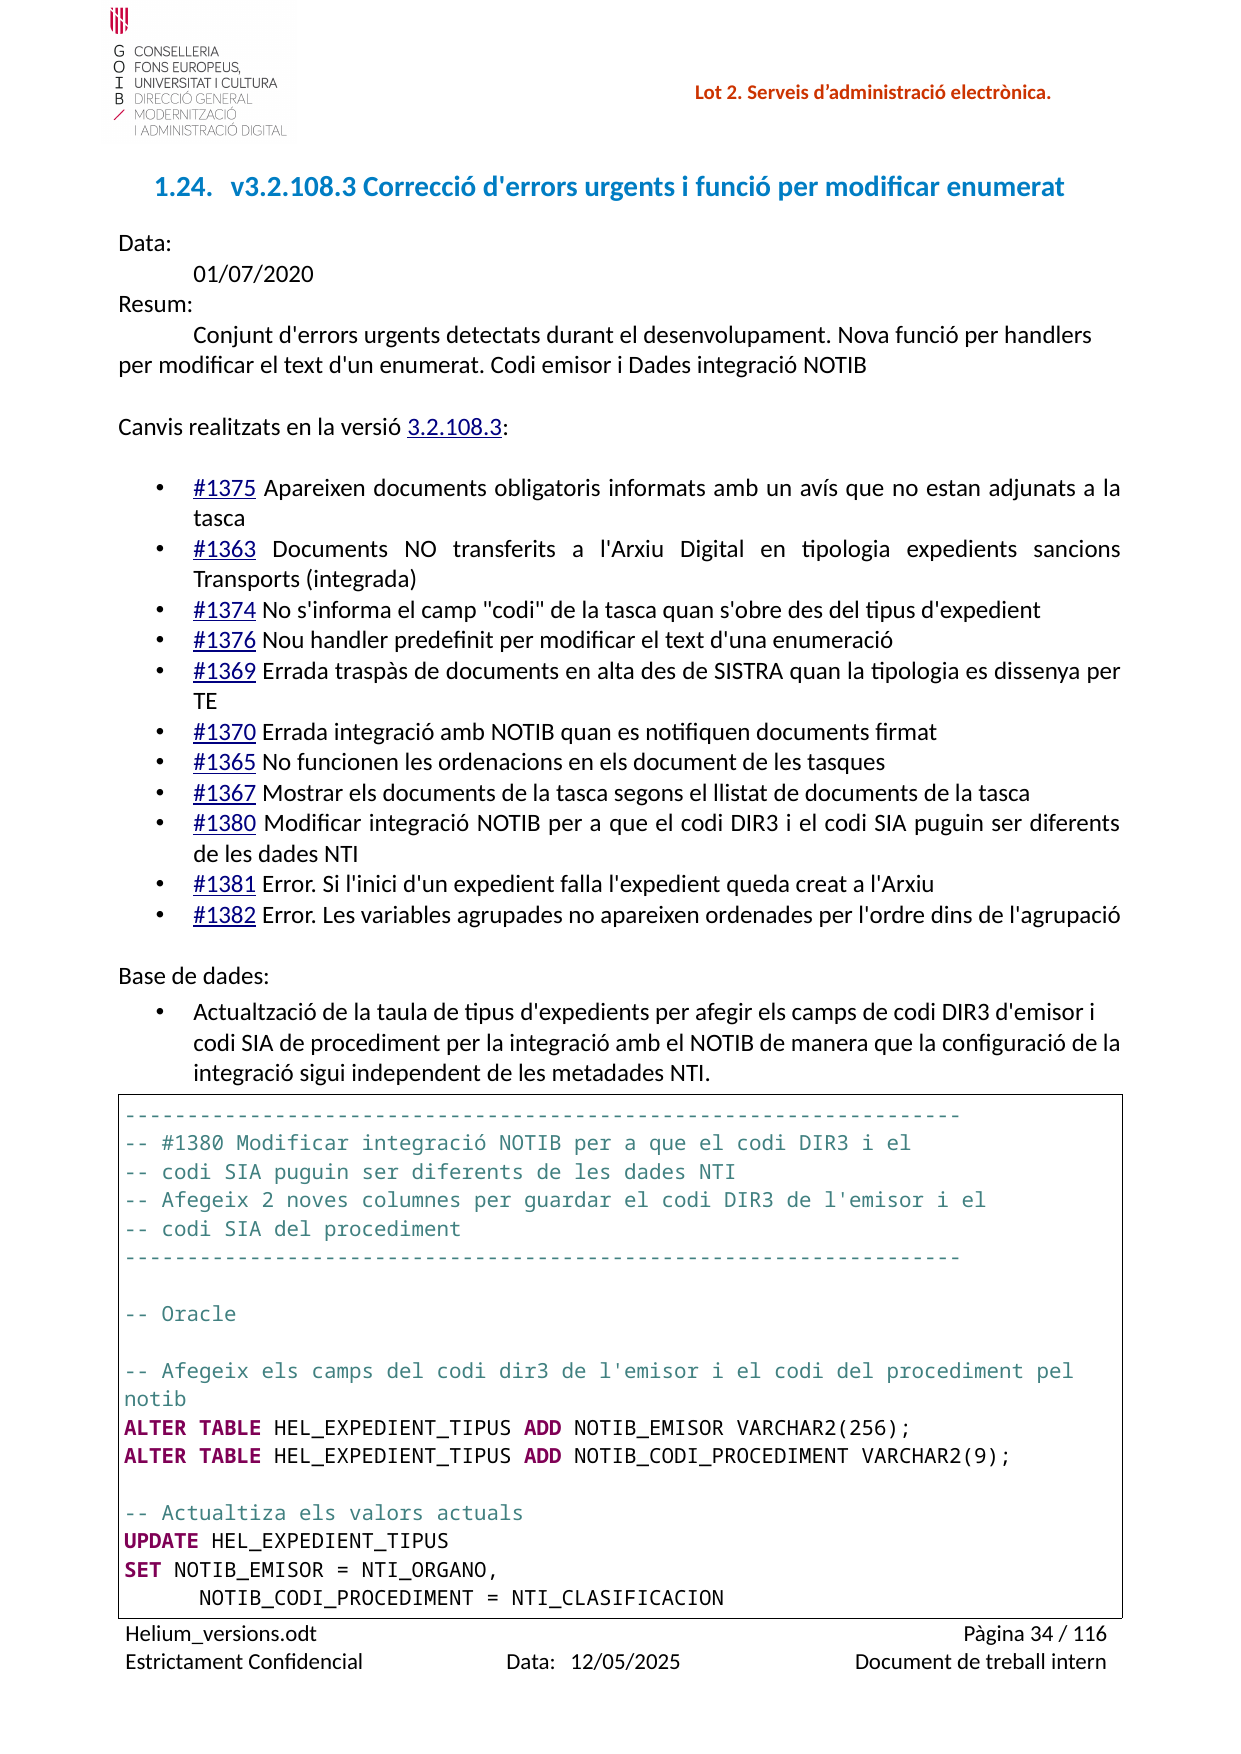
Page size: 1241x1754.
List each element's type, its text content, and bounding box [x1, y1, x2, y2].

list #1375 Apareixen documents obligatoris informats amb un avís que no estan adjunats a la tasca [156, 472, 1122, 533]
list #1376 Nou handler predefinit per modificar el text d'una enumeració [156, 624, 1122, 655]
list #1370 Errada integració amb NOTIB quan es notifiquen documents firmat [156, 716, 1122, 746]
text Resum: [118, 289, 1122, 319]
text Base de dades: [118, 960, 1122, 991]
list #1367 Mostrar els documents de la tasca segons el llistat de documents de la tasca [156, 777, 1122, 807]
list #1363 Documents NO transferits a l'Arxiu Digital en tipologia expedients sancions Transports (integrada) [156, 533, 1122, 594]
text Canvis realitzats en la versió 3.2.108.3: [118, 411, 1122, 441]
text 01/07/2020 [118, 258, 1122, 289]
subtitle v3.2.108.3 Correcció d'errors urgents i funció per modificar enumerat [153, 168, 1122, 204]
picture [100, 0, 297, 144]
list #1369 Errada traspàs de documents en alta des de SISTRA quan la tipologia es dissenya per TE [156, 655, 1122, 716]
text Conjunt d'errors urgents detectats durant el desenvolupament. Nova funció per handlers per modificar el text d'un enumerat. Codi emisor i Dades integració NOTIB [118, 319, 1122, 380]
list #1365 No funcionen les ordenacions en els document de les tasques [156, 746, 1122, 777]
text Data: [118, 228, 1122, 258]
list #1374 No s'informa el camp "codi" de la tasca quan s'obre des del tipus d'expedient [156, 594, 1122, 624]
list Actualtzació de la taula de tipus d'expedients per afegir els camps de codi DIR3 d'emisor i codi SIA de procediment per la integració amb el NOTIB de manera que la configuració de la integració sigui independent de les metadades NTI. [156, 997, 1122, 1088]
list #1382 Error. Les variables agrupades no apareixen ordenades per l'ordre dins de l'agrupació [156, 899, 1122, 929]
table_header ------------------------------------------------------------------- -- #1380 Modificar integració NOTIB per a que el codi DIR3 i el -- codi SIA puguin ser diferents de les dades NTI -- Afegeix 2 noves columnes per guardar el codi DIR3 de l'emisor i el -- codi SIA del procediment ------------------------------------------------------------------- -- Oracle -- Afegeix els camps del codi dir3 de l'emisor i el codi del procediment pel notib ALTER TABLE HEL_EXPEDIENT_TIPUS ADD NOTIB_EMISOR VARCHAR2(256); ALTER TABLE HEL_EXPEDIENT_TIPUS ADD NOTIB_CODI_PROCEDIMENT VARCHAR2(9); -- Actualtiza els valors actuals UPDATE HEL_EXPEDIENT_TIPUS SET NOTIB_EMISOR = NTI_ORGANO, NOTIB_CODI_PROCEDIMENT = NTI_CLASIFICACION [119, 1095, 1122, 1617]
list #1380 Modificar integració NOTIB per a que el codi DIR3 i el codi SIA puguin ser diferents de les dades NTI [156, 807, 1122, 868]
list #1381 Error. Si l'inici d'un expedient falla l'expedient queda creat a l'Arxiu [156, 868, 1122, 899]
